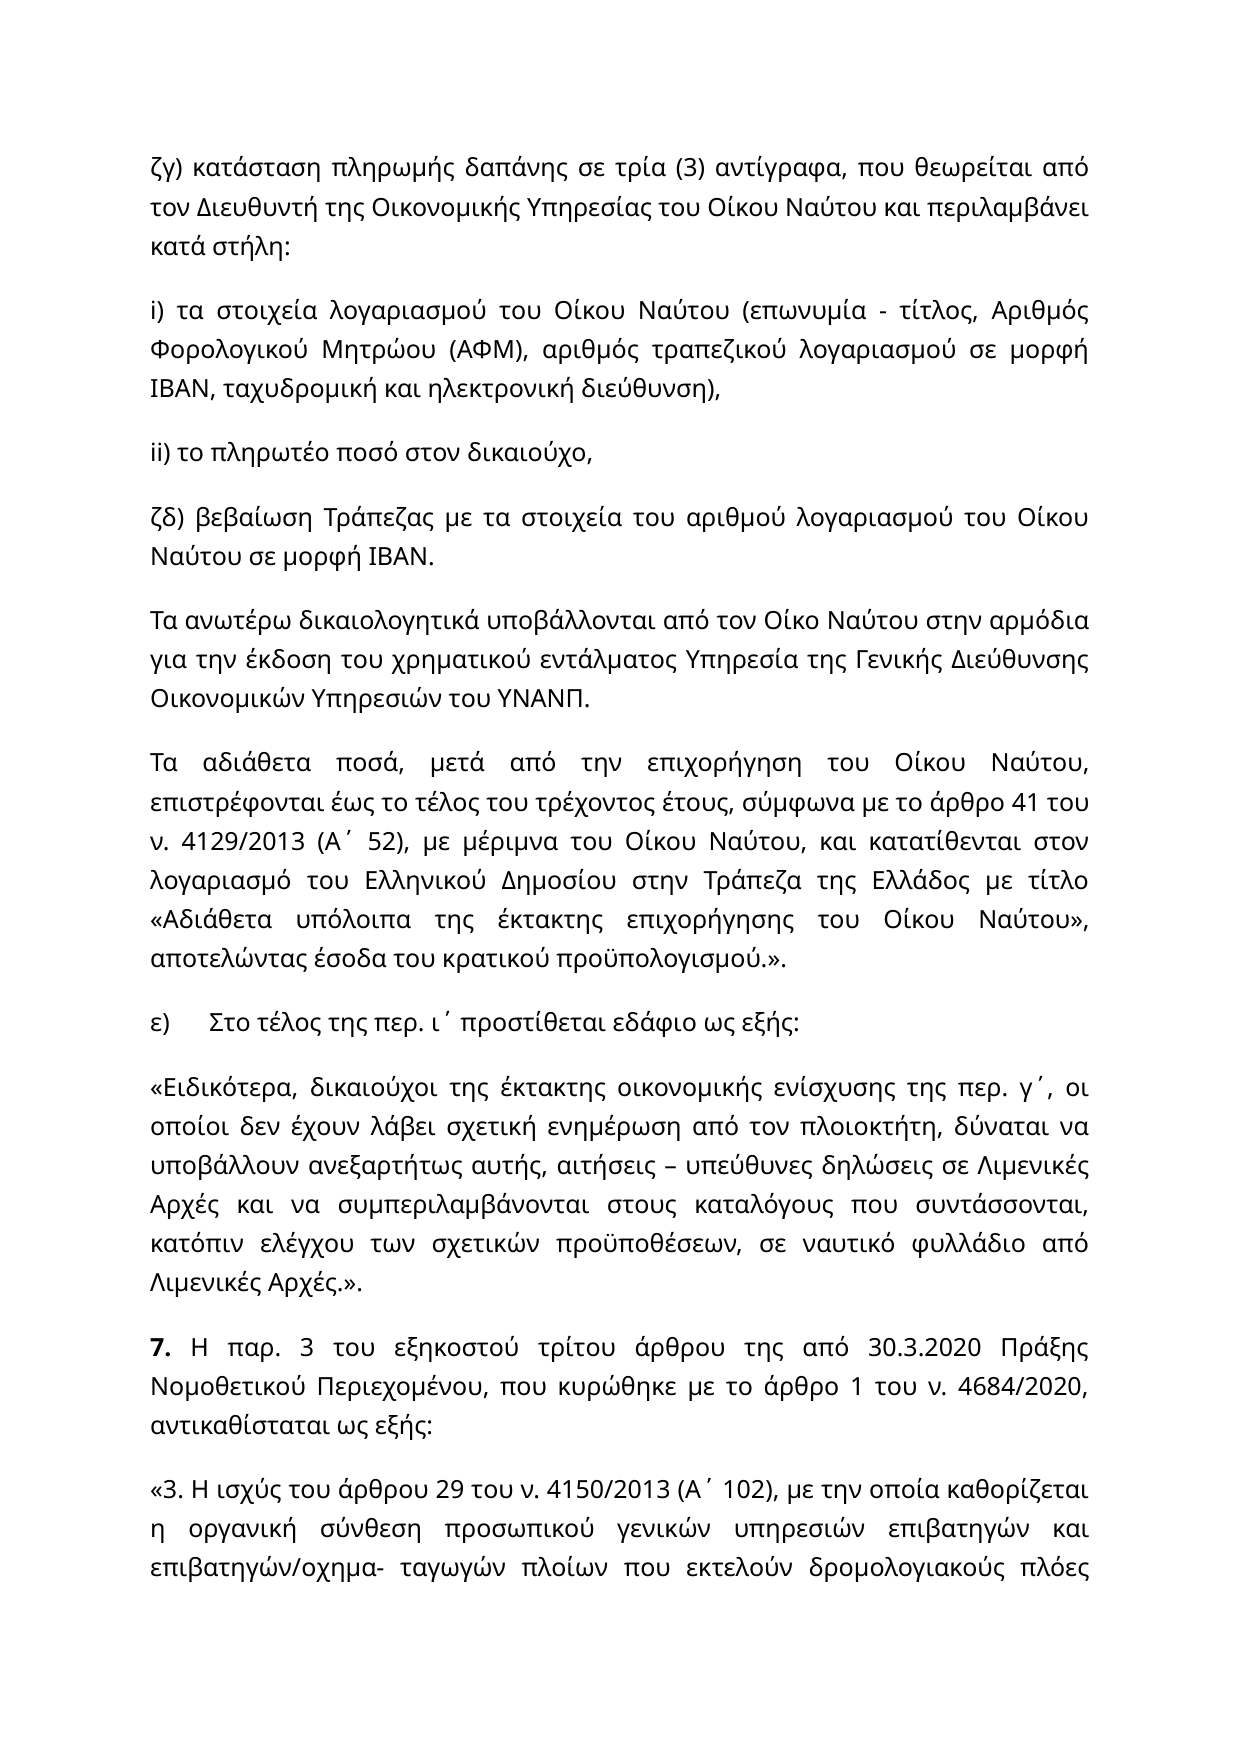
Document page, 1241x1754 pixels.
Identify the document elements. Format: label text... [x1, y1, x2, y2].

text 7. Η παρ. 3 του εξηκοστού τρίτου άρθρου της από 30.3.2020 Πράξης Νομοθετικού Περιεχομένου, που κυρώθηκε με το άρθρο 1 του ν. 4684/2020, αντικαθίσταται ως εξής: [150, 1329, 1090, 1442]
text ii) το πληρωτέο ποσό στον δικαιούχο, [150, 435, 1090, 469]
text ζδ) βεβαίωση Τράπεζας με τα στοιχεία του αριθμού λογαριασμού του Οίκου Ναύτου σε μορφή IBAN. [150, 499, 1090, 572]
text «Ειδικότερα, δικαιούχοι της έκτακτης οικονομικής ενίσχυσης της περ. γ΄, οι οποίοι δεν έχουν λάβει σχετική ενημέρωση από τον πλοιοκτήτη, δύναται να υποβάλλουν ανεξαρτήτως αυτής, αιτήσεις – υπεύθυνες δηλώσεις σε Λιμενικές Αρχές και να συμπεριλαμβάνονται στους καταλόγους που συντάσσονται, κατόπιν ελέγχου των σχετικών προϋποθέσεων, σε ναυτικό φυλλάδιο από Λιμενικές Αρχές.». [150, 1069, 1090, 1299]
text Τα ανωτέρω δικαιολογητικά υποβάλλονται από τον Οίκο Ναύτου στην αρμόδια για την έκδοση του χρηματικού εντάλματος Υπηρεσία της Γενικής Διεύθυνσης Οικονομικών Υπηρεσιών του ΥΝΑΝΠ. [150, 602, 1090, 715]
list ε) Στο τέλος της περ. ι΄ προστίθεται εδάφιο ως εξής: [150, 1005, 1090, 1039]
text «3. Η ισχύς του άρθρου 29 του ν. 4150/2013 (Α΄ 102), με την οποία καθορίζεται η οργανική σύνθεση προσωπικού γενικών υπηρεσιών επιβατηγών και επιβατηγών/οχημα- ταγωγών πλοίων που εκτελούν δρομολογιακούς πλόες [150, 1472, 1090, 1584]
text i) τα στοιχεία λογαριασμού του Οίκου Ναύτου (επωνυμία - τίτλος, Αριθμός Φορολογικού Μητρώου (ΑΦΜ), αριθμός τραπεζικού λογαριασμού σε μορφή IBAN, ταχυδρομική και ηλεκτρονική διεύθυνση), [150, 292, 1090, 405]
text Τα αδιάθετα ποσά, μετά από την επιχορήγηση του Οίκου Ναύτου, επιστρέφονται έως το τέλος του τρέχοντος έτους, σύμφωνα με το άρθρο 41 του ν. 4129/2013 (Α΄ 52), με μέριμνα του Οίκου Ναύτου, και κατατίθενται στον λογαριασμό του Ελληνικού Δημοσίου στην Τράπεζα της Ελλάδος με τίτλο «Αδιάθετα υπόλοιπα της έκτακτης επιχορήγησης του Οίκου Ναύτου», αποτελώντας έσοδα του κρατικού προϋπολογισμού.». [150, 745, 1090, 975]
text ζγ) κατάσταση πληρωμής δαπάνης σε τρία (3) αντίγραφα, που θεωρείται από τον Διευθυντή της Οικονομικής Υπηρεσίας του Οίκου Ναύτου και περιλαμβάνει κατά στήλη: [150, 150, 1090, 262]
